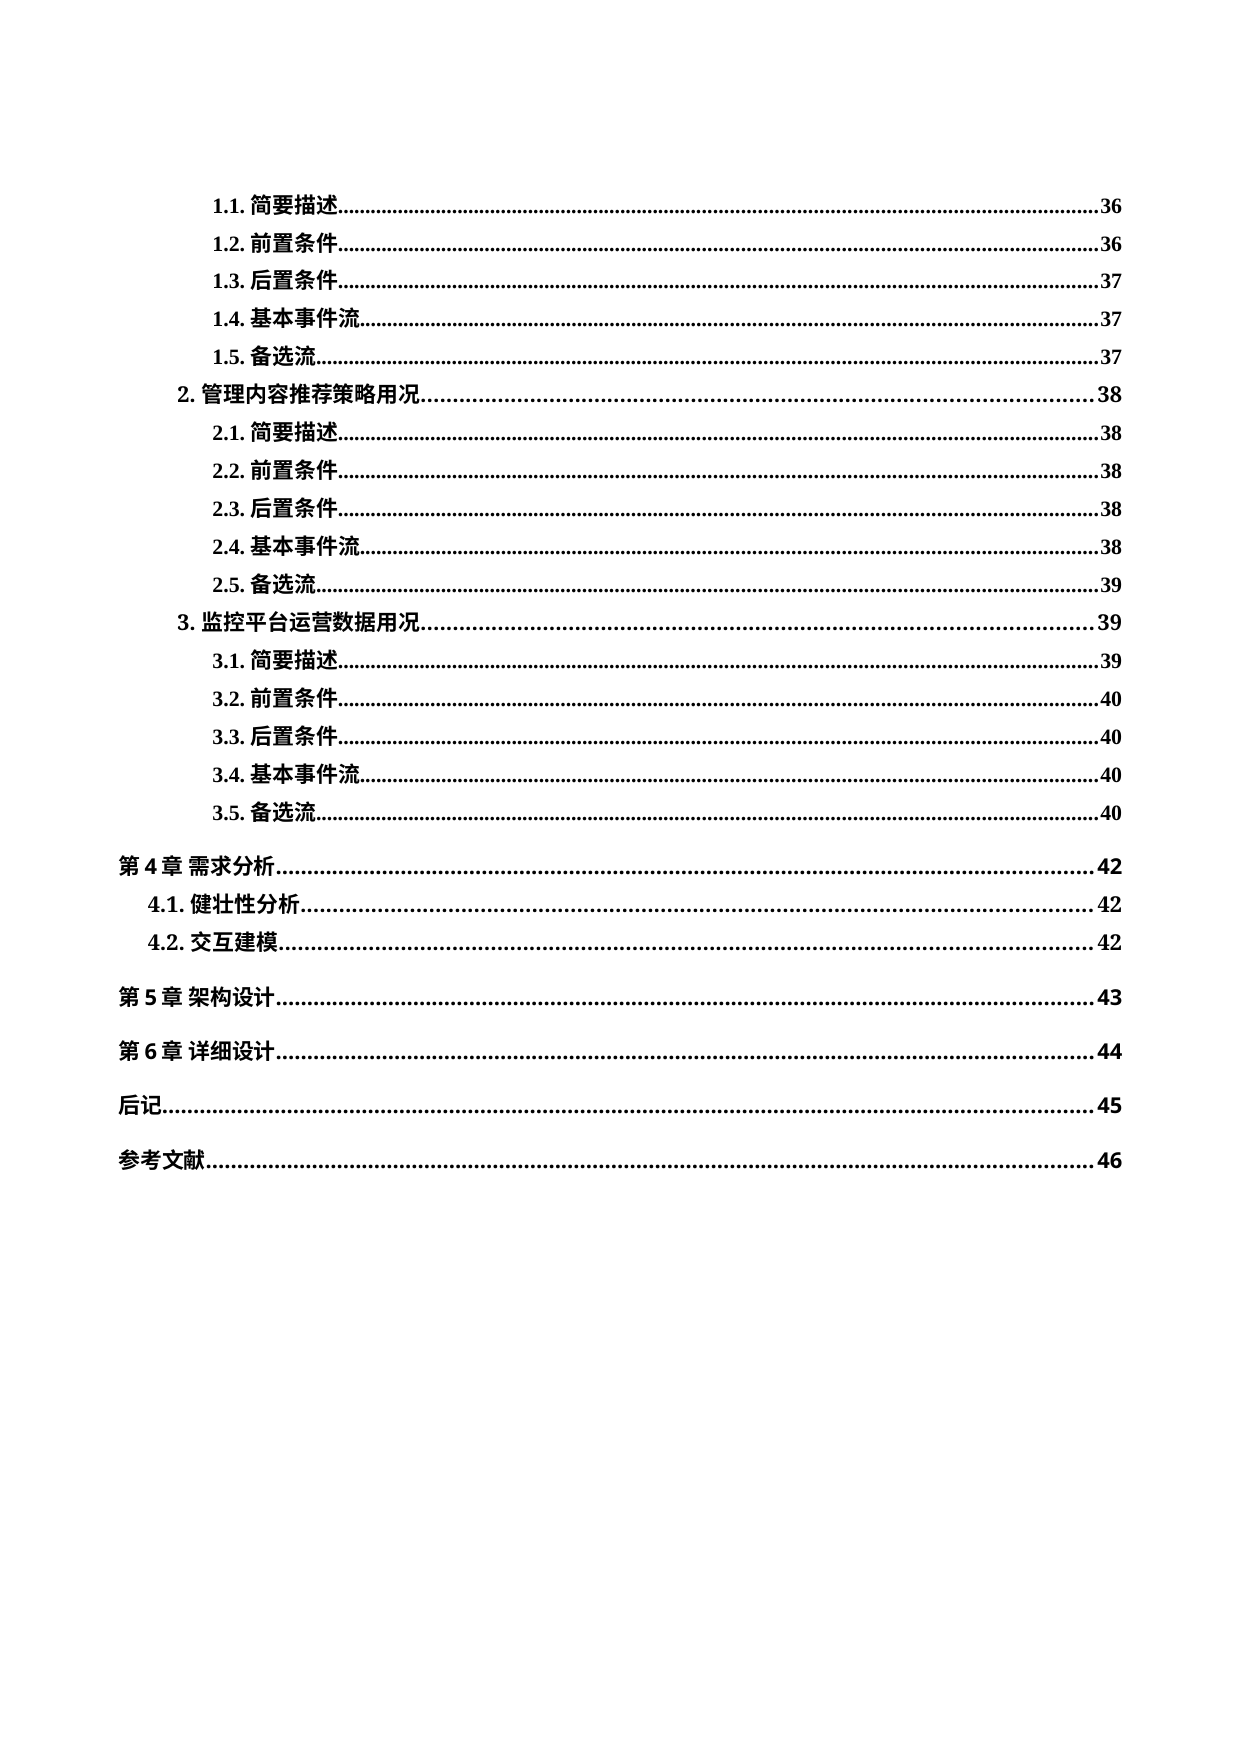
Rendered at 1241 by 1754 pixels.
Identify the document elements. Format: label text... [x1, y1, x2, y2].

text 2.4. 基本事件流 38 [207, 529, 1122, 561]
text 第4章 需求分析 42 [118, 849, 1122, 881]
text 后记 45 [118, 1088, 1122, 1120]
text 3.1. 简要描述 39 [207, 643, 1122, 675]
text 第5章 架构设计 43 [118, 979, 1122, 1011]
text 1.1. 简要描述 36 [207, 188, 1122, 219]
text 4.2. 交互建模 42 [148, 925, 1122, 957]
text 参考文献 46 [118, 1143, 1122, 1174]
text 2.3. 后置条件 38 [207, 491, 1122, 523]
text 4.1. 健壮性分析 42 [148, 887, 1122, 919]
text 2. 管理内容推荐策略用况 38 [177, 377, 1122, 409]
text 2.1. 简要描述 38 [207, 415, 1122, 447]
text 3.3. 后置条件 40 [207, 719, 1122, 751]
text 1.3. 后置条件 37 [207, 263, 1122, 295]
text 1.4. 基本事件流 37 [207, 301, 1122, 333]
text 2.5. 备选流 39 [207, 567, 1122, 599]
text 3.4. 基本事件流 40 [207, 757, 1122, 788]
text 1.5. 备选流 37 [207, 339, 1122, 371]
text 2.2. 前置条件 38 [207, 453, 1122, 485]
text 3. 监控平台运营数据用况 39 [177, 605, 1122, 637]
text 1.2. 前置条件 36 [207, 226, 1122, 257]
text 3.2. 前置条件 40 [207, 681, 1122, 713]
text 第6章 详细设计 44 [118, 1034, 1122, 1066]
text 3.5. 备选流 40 [207, 795, 1122, 826]
